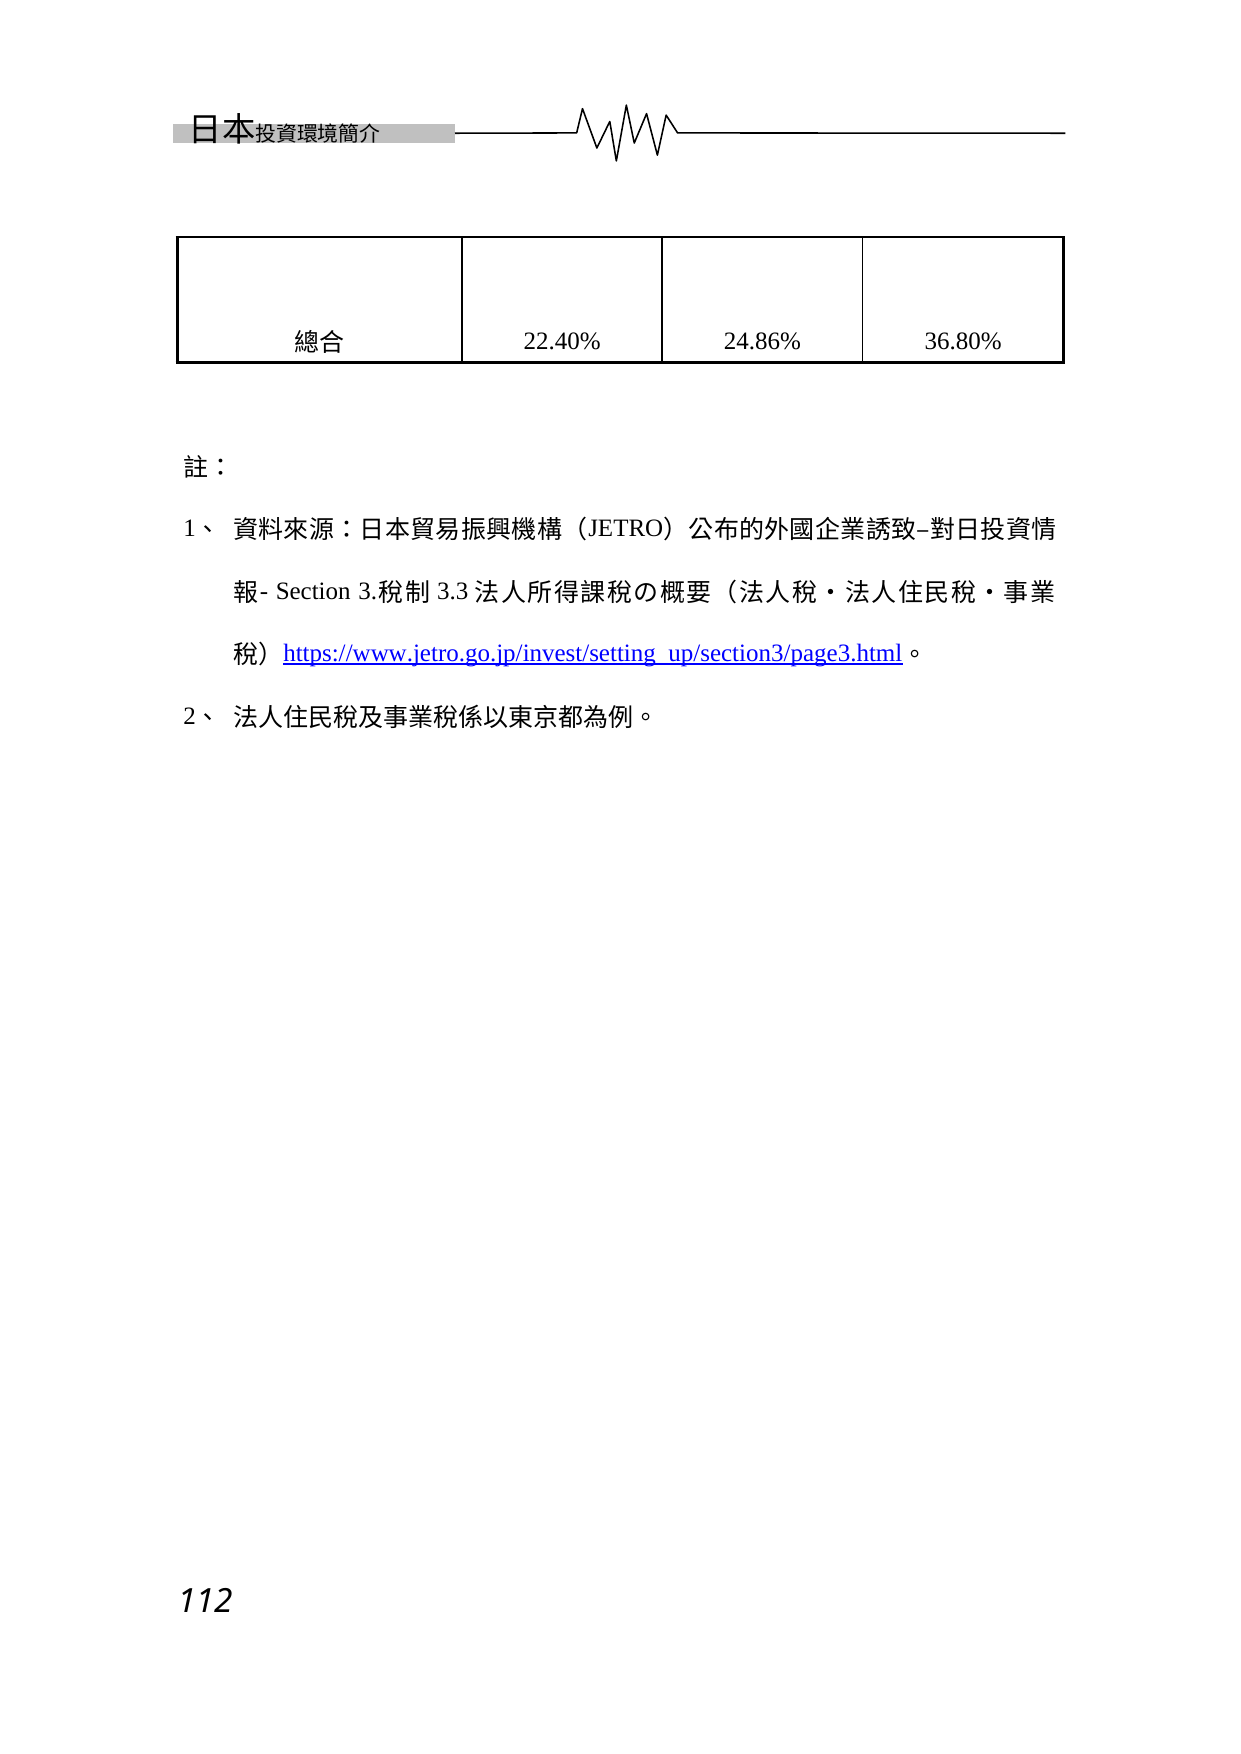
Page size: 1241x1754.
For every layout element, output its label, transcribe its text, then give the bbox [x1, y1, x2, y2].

table_cell 36.80% [863, 238, 1062, 361]
table_cell 24.86% [663, 238, 862, 361]
table_cell 總合 [179, 238, 461, 361]
text 註： [183, 424, 1057, 486]
table_cell 22.40% [463, 238, 661, 361]
list 法人住民稅及事業稅係以東京都為例。 [183, 674, 1057, 736]
list 資料來源：日本貿易振興機構（JETRO）公布的外國企業誘致–對日投資情報- Section 3.稅制3.3法人所得課稅の概要（法人稅・法人住民稅・事業稅）https://www.jetro.go.jp/invest/setting_up/section3/page3.html。 [183, 486, 1057, 674]
